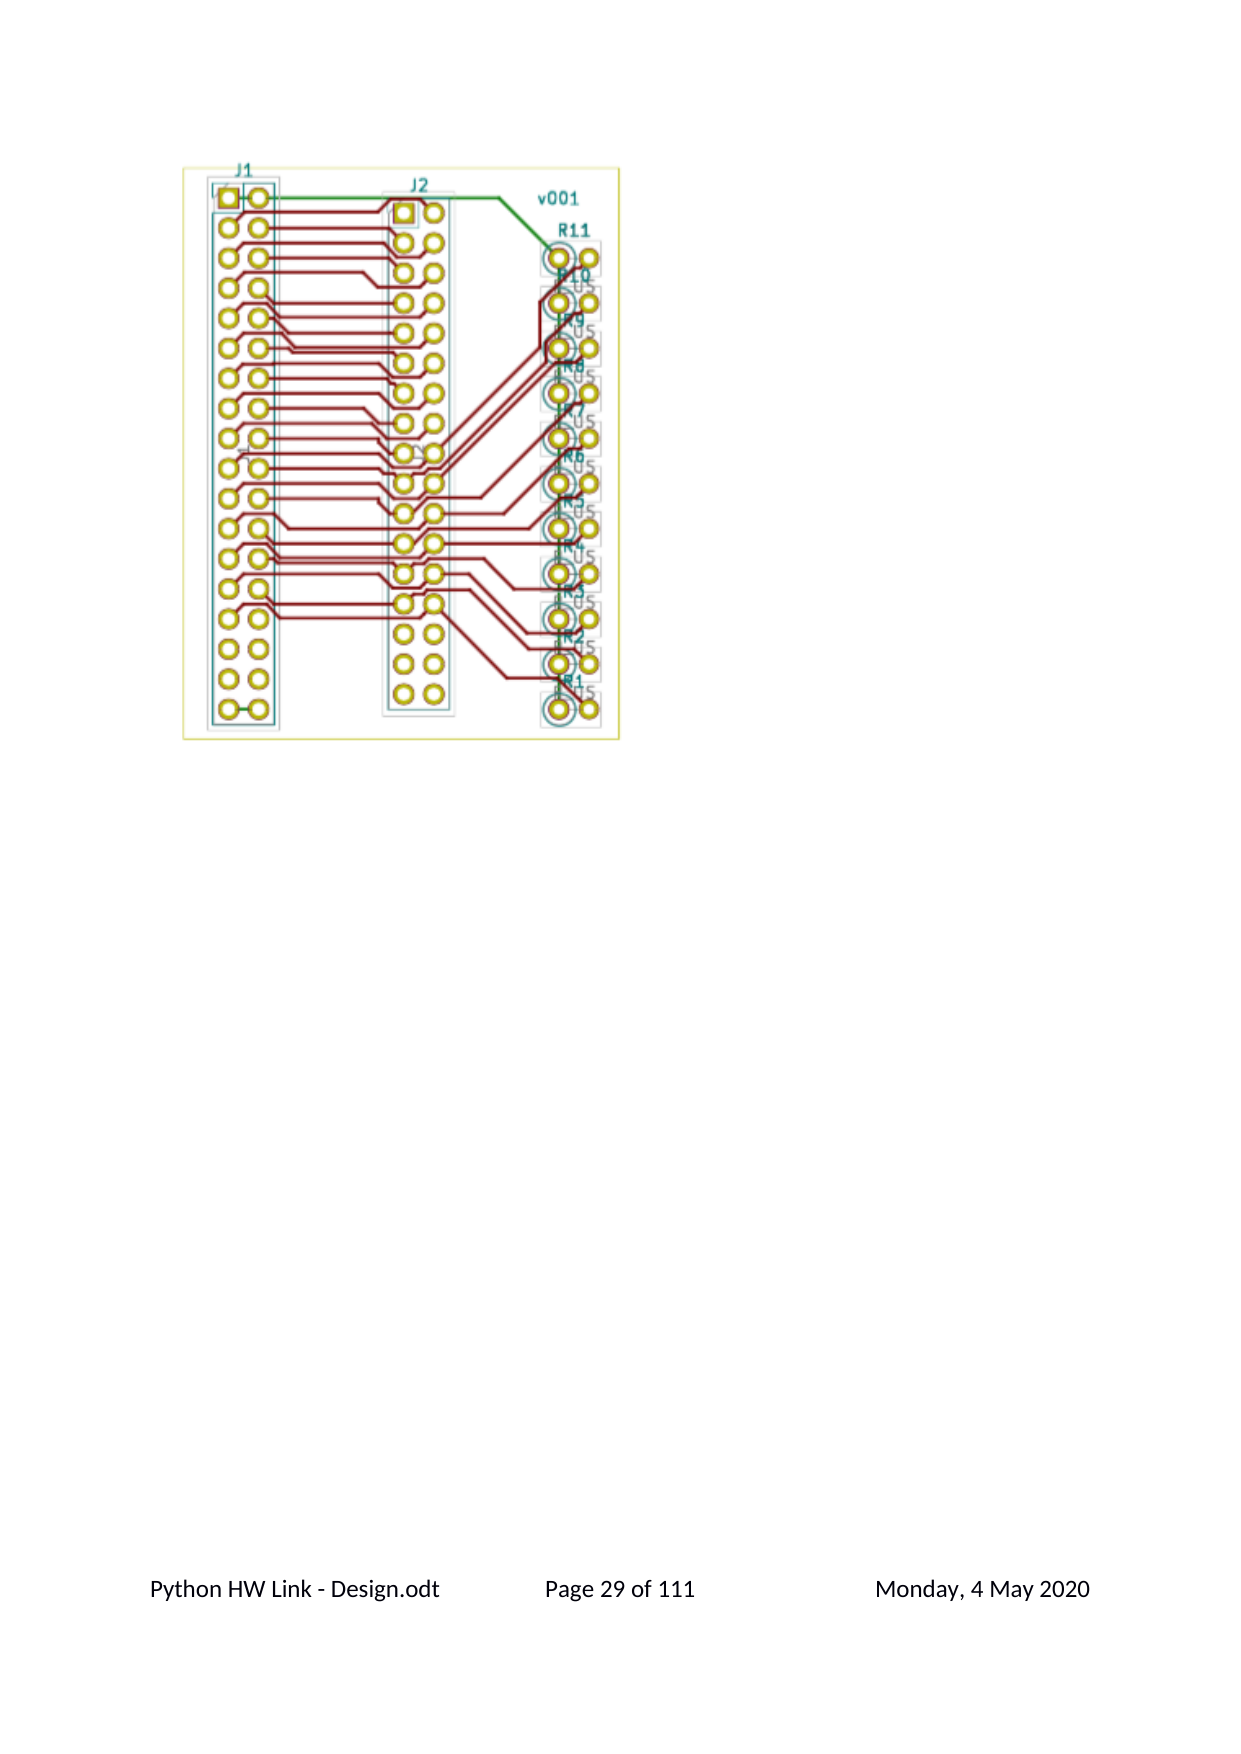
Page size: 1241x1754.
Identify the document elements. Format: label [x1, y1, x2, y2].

picture [150, 150, 651, 778]
